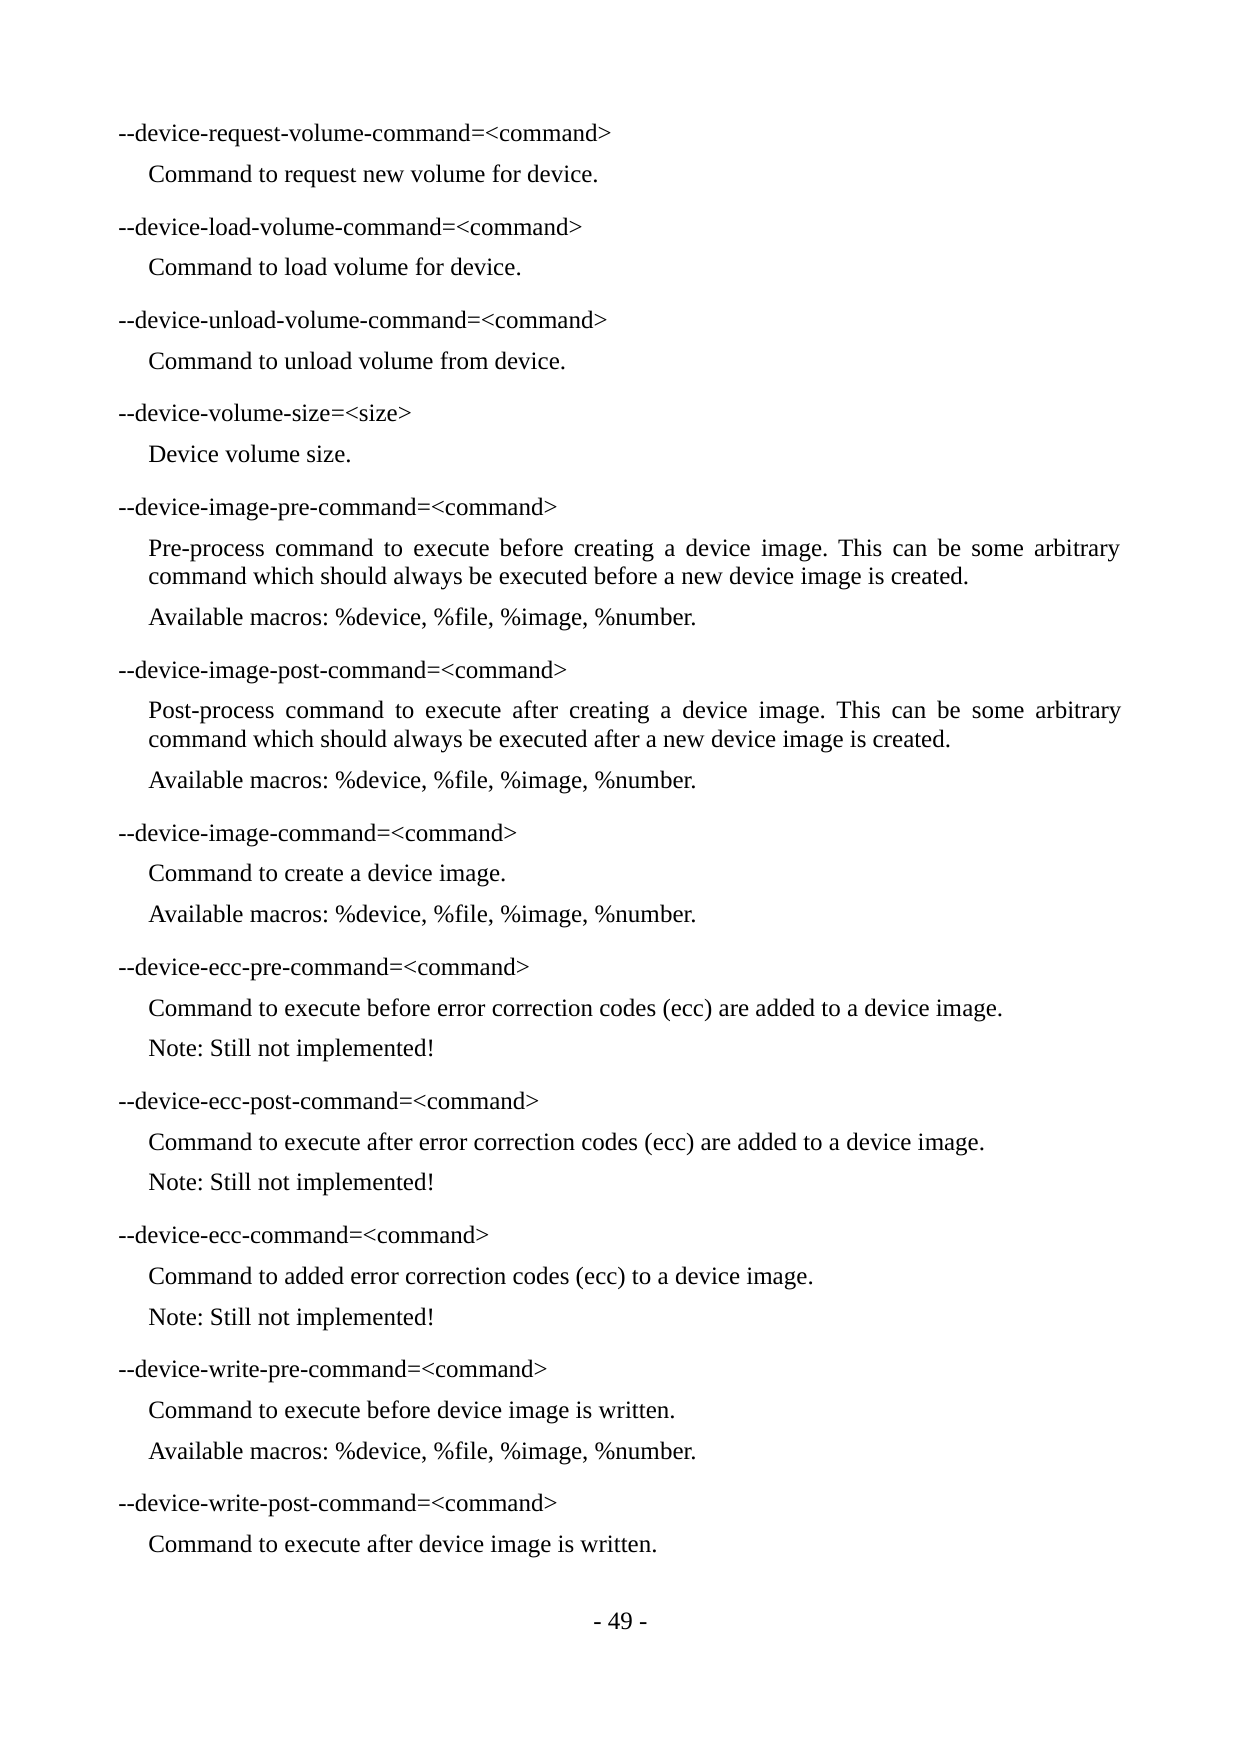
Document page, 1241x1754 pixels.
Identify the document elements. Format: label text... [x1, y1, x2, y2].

text Note: Still not implemented! [148, 1302, 1122, 1330]
text Command to unload volume from device. [148, 346, 1122, 374]
text Note: Still not implemented! [148, 1033, 1122, 1062]
text Note: Still not implemented! [148, 1167, 1122, 1196]
text Command to added error correction codes (ecc) to a device image. [148, 1261, 1122, 1290]
text Command to execute after error correction codes (ecc) are added to a device image. [148, 1127, 1122, 1156]
title --device-unload-volume-command=<command> [118, 305, 1122, 334]
text Command to create a device image. [148, 858, 1122, 887]
text Available macros: %device, %file, %image, %number. [148, 765, 1122, 794]
title --device-load-volume-command=<command> [118, 212, 1122, 240]
title --device-ecc-post-command=<command> [118, 1086, 1122, 1115]
title --device-write-post-command=<command> [118, 1488, 1122, 1517]
text Available macros: %device, %file, %image, %number. [148, 602, 1122, 631]
text Command to execute before error correction codes (ecc) are added to a device image. [148, 993, 1122, 1021]
title --device-image-post-command=<command> [118, 655, 1122, 683]
title --device-volume-size=<size> [118, 398, 1122, 427]
text Available macros: %device, %file, %image, %number. [148, 899, 1122, 928]
text Command to execute after device image is written. [148, 1529, 1122, 1558]
title --device-image-pre-command=<command> [118, 492, 1122, 521]
text Post-process command to execute after creating a device image. This can be some arbitrary command which should always be executed after a new device image is created. [148, 696, 1122, 753]
text Command to execute before device image is written. [148, 1395, 1122, 1424]
text Command to request new volume for device. [148, 159, 1122, 188]
title --device-ecc-pre-command=<command> [118, 952, 1122, 981]
title --device-image-command=<command> [118, 818, 1122, 846]
text Pre-process command to execute before creating a device image. This can be some arbitrary command which should always be executed before a new device image is created. [148, 533, 1122, 590]
title --device-write-pre-command=<command> [118, 1354, 1122, 1383]
title --device-request-volume-command=<command> [118, 118, 1122, 147]
title --device-ecc-command=<command> [118, 1220, 1122, 1249]
text Device volume size. [148, 439, 1122, 468]
text Command to load volume for device. [148, 252, 1122, 281]
text Available macros: %device, %file, %image, %number. [148, 1436, 1122, 1464]
